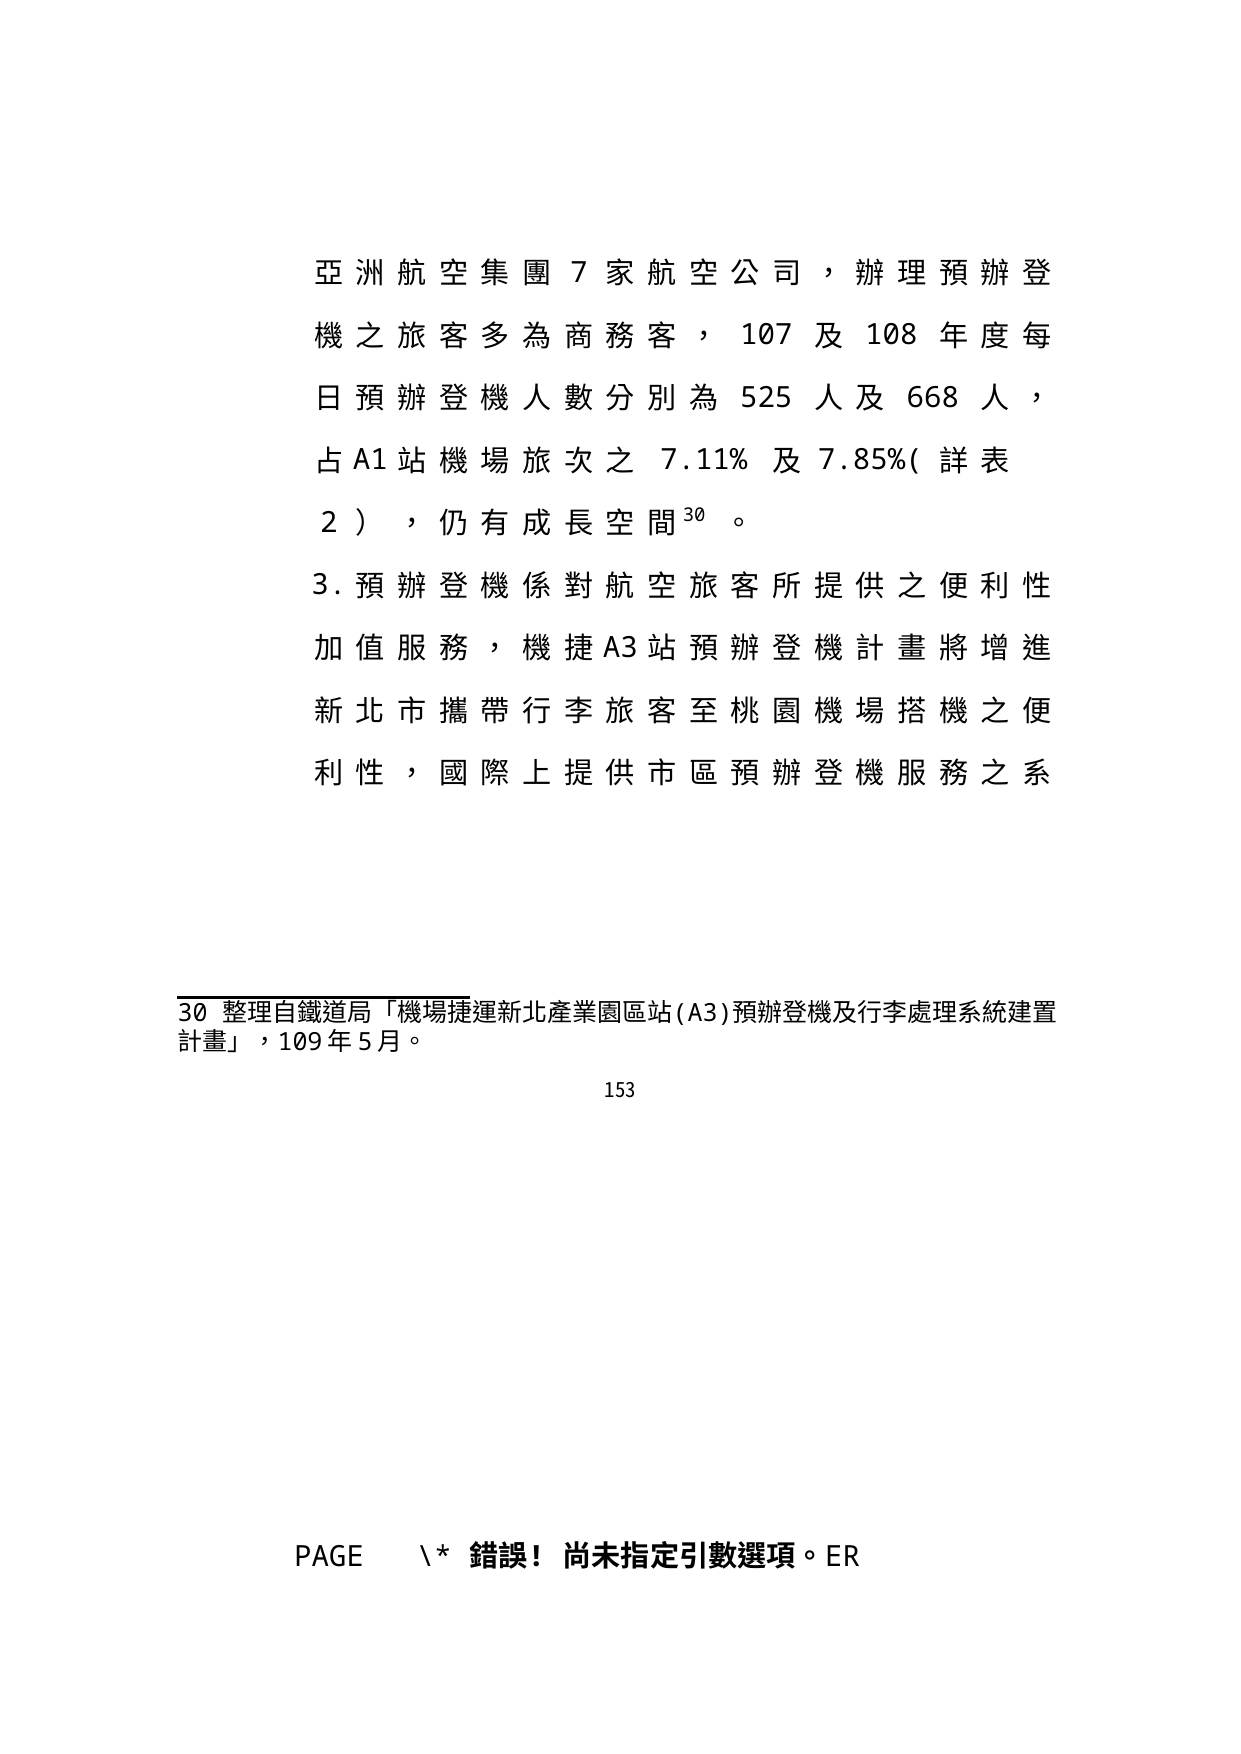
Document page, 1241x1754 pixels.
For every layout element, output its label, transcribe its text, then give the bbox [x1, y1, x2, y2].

text 3.預辦登機係對航空旅客所提供之便利性加值服務，機捷A3站預辦登機計畫將增進新北市攜帶行李旅客至桃園機場搭機之便利性，國際上提供市區預辦登機服務之系 [271, 542, 1058, 792]
text 整理自鐵道局「機場捷運新北產業園區站(A3)預辦登機及行李處理系統建置計畫」，109年5月。 [177, 998, 1063, 1056]
text 亞洲航空集團7家航空公司，辦理預辦登機之旅客多為商務客，107及108年度每日預辦登機人數分別為525人及668人，占A1站機場旅次之7.11%及7.85%(詳表2），仍有成長空間。 [271, 229, 1058, 542]
